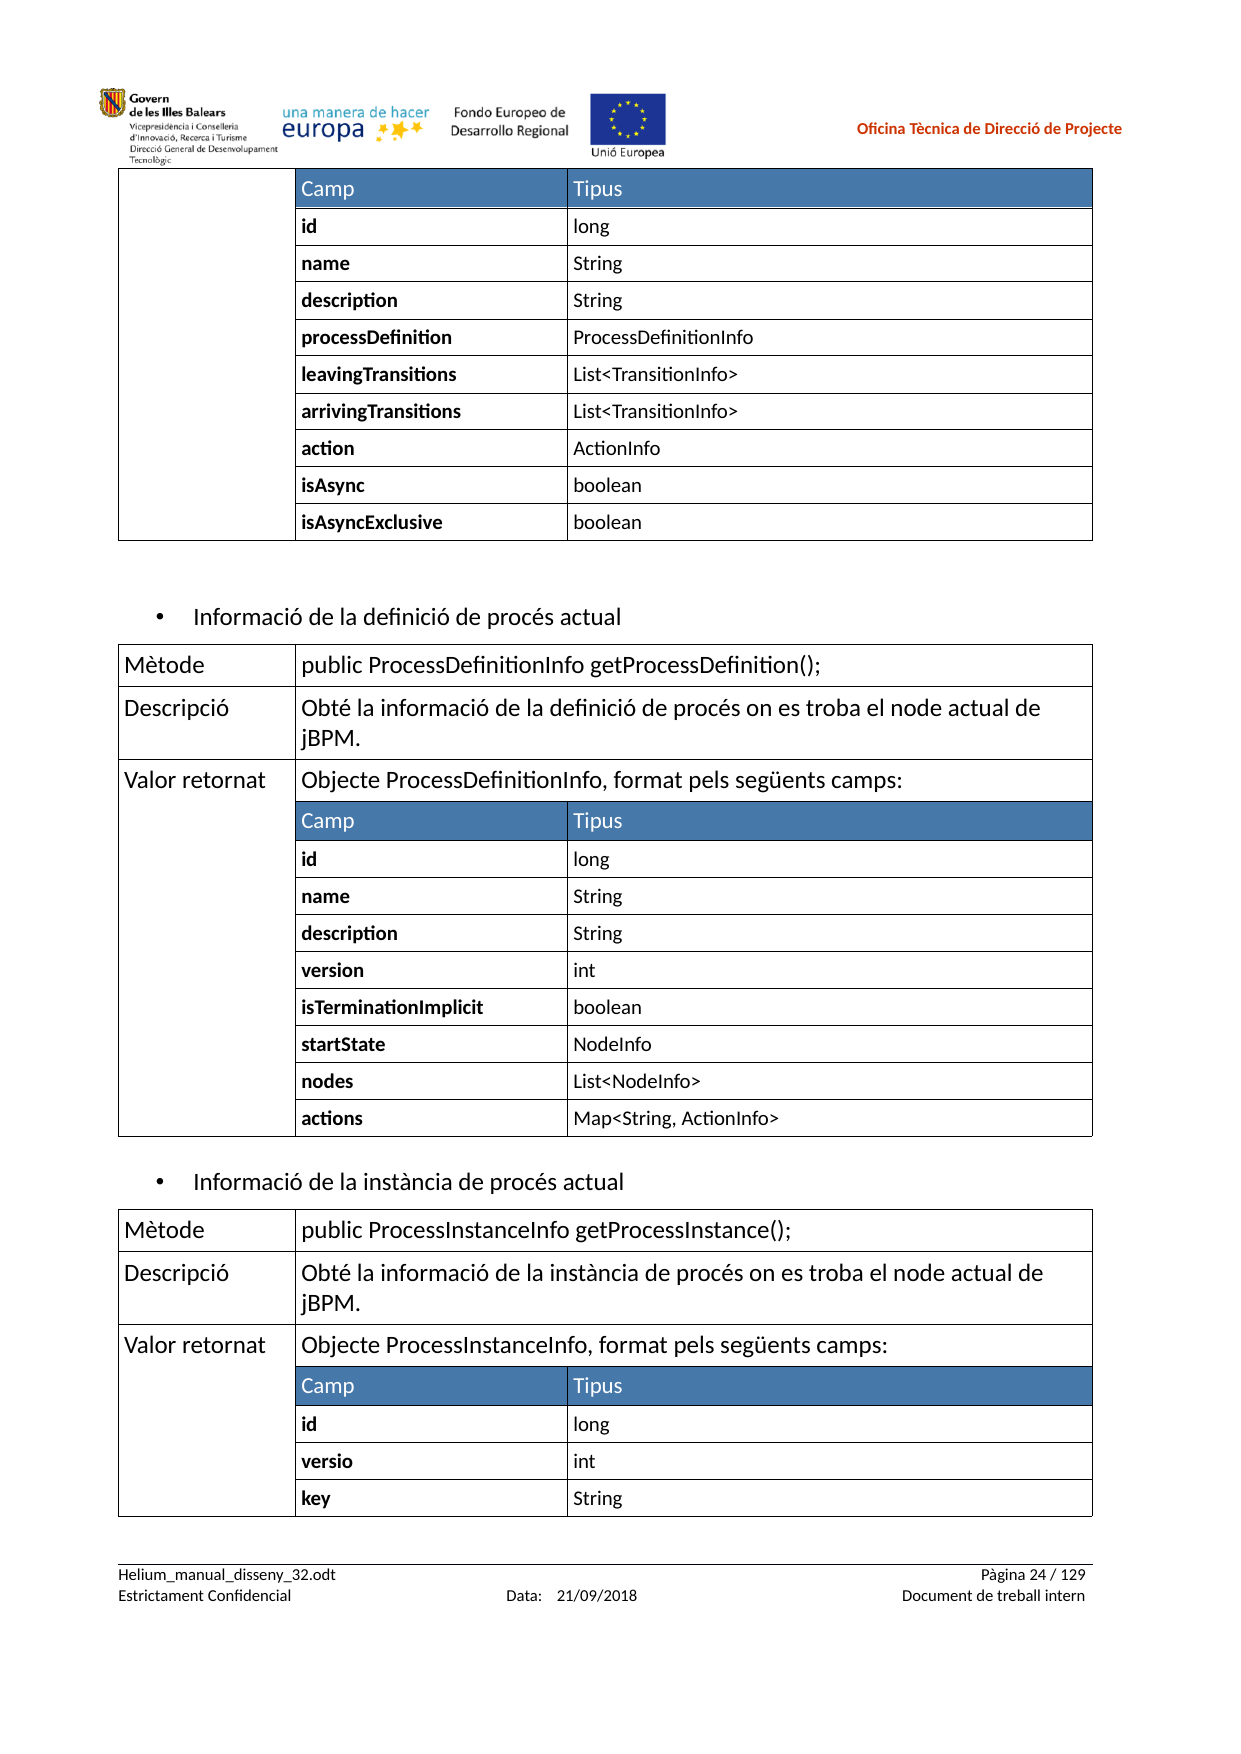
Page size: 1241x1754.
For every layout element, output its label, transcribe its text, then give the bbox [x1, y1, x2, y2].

table_cell Tipus [568, 169, 1092, 207]
table_cell int [568, 1443, 1092, 1479]
table_cell description [296, 282, 567, 318]
table_cell Camp [296, 802, 567, 840]
table_cell name [296, 246, 567, 281]
table_cell long [568, 1406, 1092, 1442]
table_cell ProcessDefinitionInfo [568, 320, 1092, 355]
table_cell List<TransitionInfo> [568, 356, 1092, 392]
table_cell Tipus [568, 1367, 1092, 1405]
table_cell leavingTransitions [296, 356, 567, 392]
table_cell long [568, 841, 1092, 877]
table_cell name [296, 878, 567, 914]
table_cell Camp [296, 169, 567, 207]
table_cell actions [296, 1100, 567, 1136]
table_cell startState [296, 1026, 567, 1062]
table_cell int [568, 952, 1092, 988]
table_cell NodeInfo [568, 1026, 1092, 1062]
table_cell List<NodeInfo> [568, 1063, 1092, 1099]
table_cell Descripció [119, 1252, 295, 1323]
table_cell String [568, 246, 1092, 281]
table_cell action [296, 430, 567, 466]
table_cell versio [296, 1443, 567, 1479]
table_cell Descripció [119, 687, 295, 758]
table_cell boolean [568, 504, 1092, 540]
table_cell version [296, 952, 567, 988]
table_cell arrivingTransitions [296, 394, 567, 429]
table_cell Camp [296, 1367, 567, 1405]
table_cell Obté la informació de la definició de procés on es troba el node actual de jBPM. [296, 687, 1092, 758]
table_header public ProcessInstanceInfo getProcessInstance(); [296, 1210, 1092, 1251]
table_cell boolean [568, 467, 1092, 503]
list Informació de la instància de procés actual [156, 1167, 1122, 1197]
table_cell String [568, 1480, 1092, 1516]
table_cell isTerminationImplicit [296, 989, 567, 1025]
table_cell String [568, 878, 1092, 914]
table_cell Objecte ProcessDefinitionInfo, format pels següents camps: [296, 760, 1092, 801]
table_header Mètode [119, 1210, 295, 1251]
table_header Mètode [119, 645, 295, 686]
table_cell id [296, 1406, 567, 1442]
table_cell id [296, 841, 567, 877]
table_cell key [296, 1480, 567, 1516]
table_cell boolean [568, 989, 1092, 1025]
table_cell Map<String, ActionInfo> [568, 1100, 1092, 1136]
table_header public ProcessDefinitionInfo getProcessDefinition(); [296, 645, 1092, 686]
table_cell processDefinition [296, 320, 567, 355]
picture [99, 87, 668, 166]
table_cell isAsyncExclusive [296, 504, 567, 540]
table_cell nodes [296, 1063, 567, 1099]
table_cell ActionInfo [568, 430, 1092, 466]
table_cell long [568, 209, 1092, 244]
list Informació de la definició de procés actual [156, 601, 1122, 632]
table_cell [119, 169, 295, 540]
table_cell Tipus [568, 802, 1092, 840]
table_cell String [568, 915, 1092, 951]
table_cell Valor retornat [119, 1325, 295, 1516]
table_cell String [568, 282, 1092, 318]
table_cell description [296, 915, 567, 951]
table_cell List<TransitionInfo> [568, 394, 1092, 429]
table_cell Objecte ProcessInstanceInfo, format pels següents camps: [296, 1325, 1092, 1366]
table_cell id [296, 209, 567, 244]
table_cell Obté la informació de la instància de procés on es troba el node actual de jBPM. [296, 1252, 1092, 1323]
table_cell Valor retornat [119, 760, 295, 1136]
table_cell isAsync [296, 467, 567, 503]
